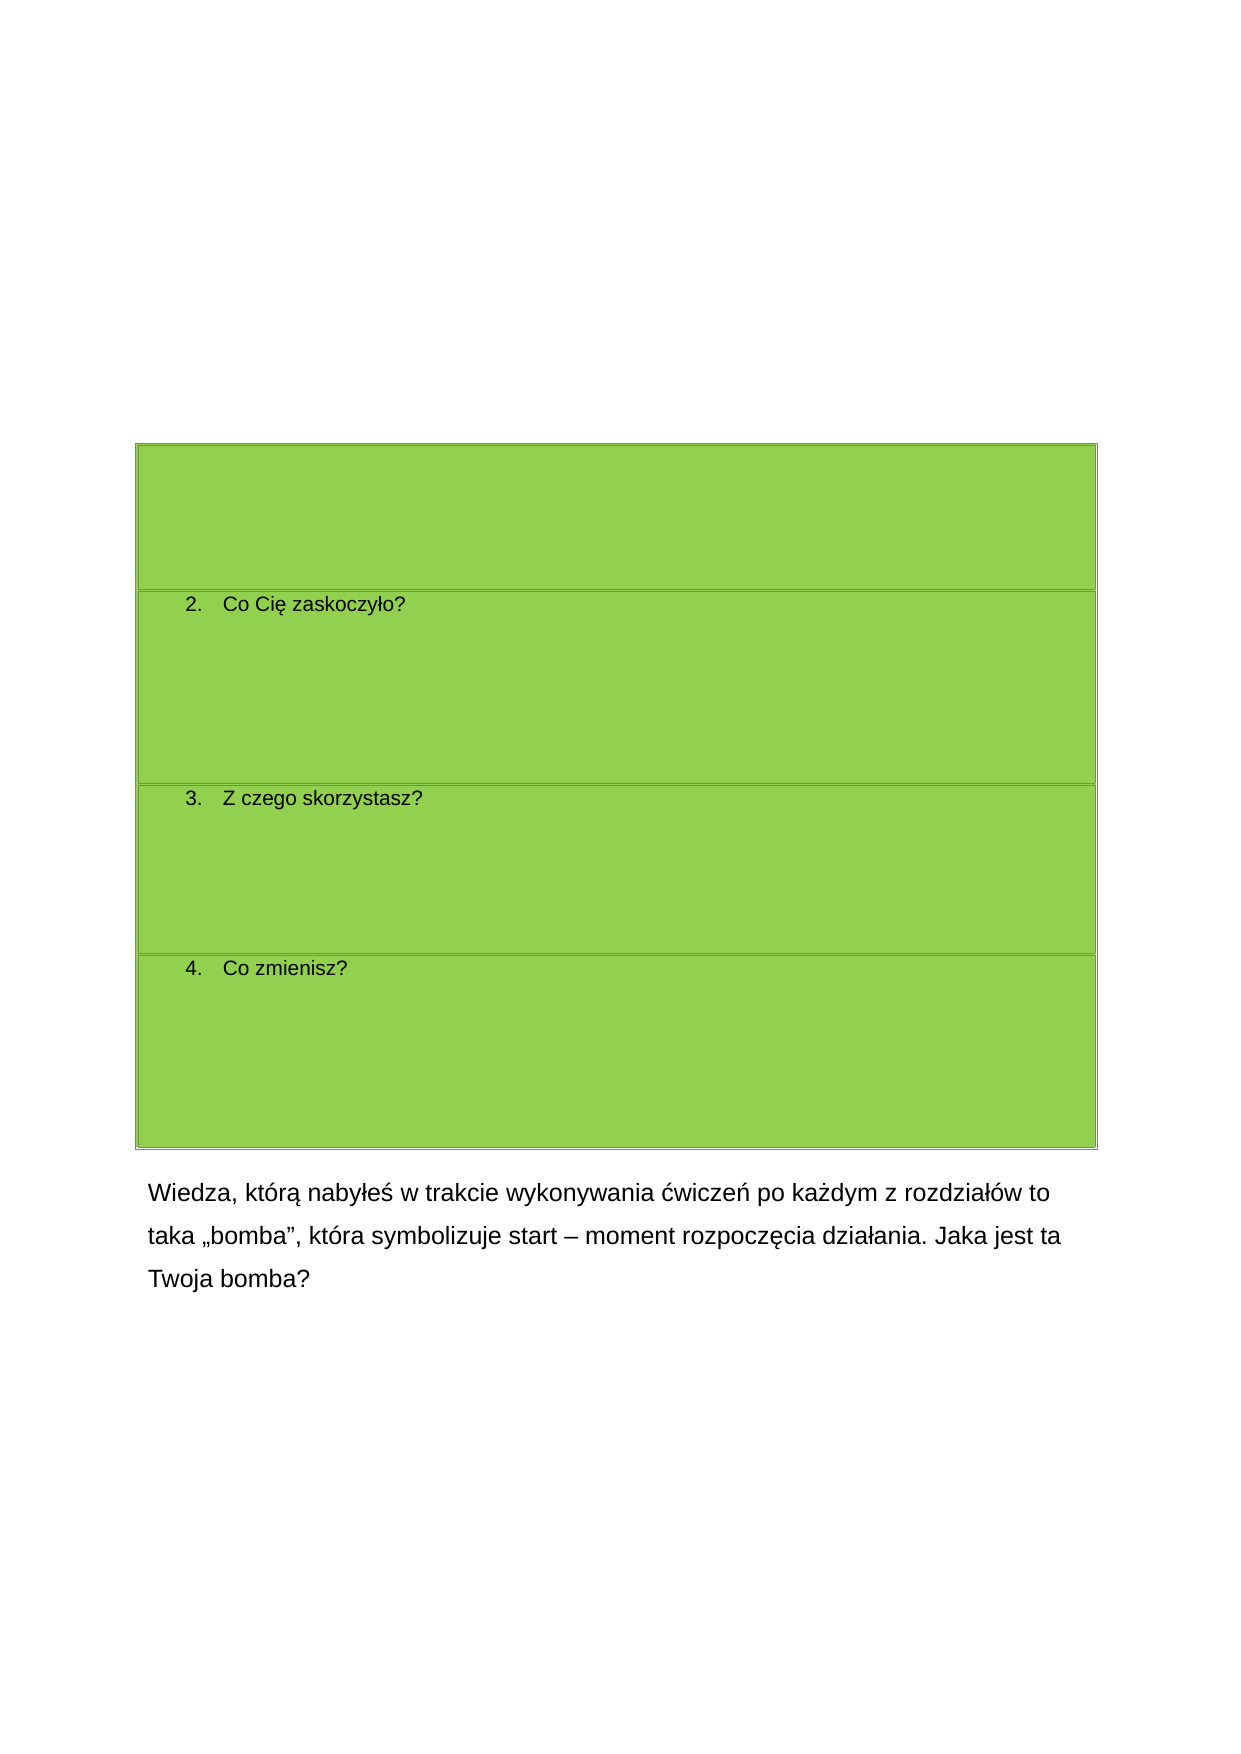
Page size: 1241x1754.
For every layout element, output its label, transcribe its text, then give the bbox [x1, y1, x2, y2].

table_cell Co zmienisz? [139, 956, 1095, 1147]
table_cell Co Cię zaskoczyło? [139, 592, 1095, 783]
table_cell Z czego skorzystasz? [139, 786, 1095, 953]
table_header [139, 446, 1095, 589]
text Wiedza, którą nabyłeś w trakcie wykonywania ćwiczeń po każdym z rozdziałów to taka „bomba”, która symbolizuje start – moment rozpoczęcia działania. Jaka jest ta Twoja bomba? [148, 1178, 1092, 1293]
